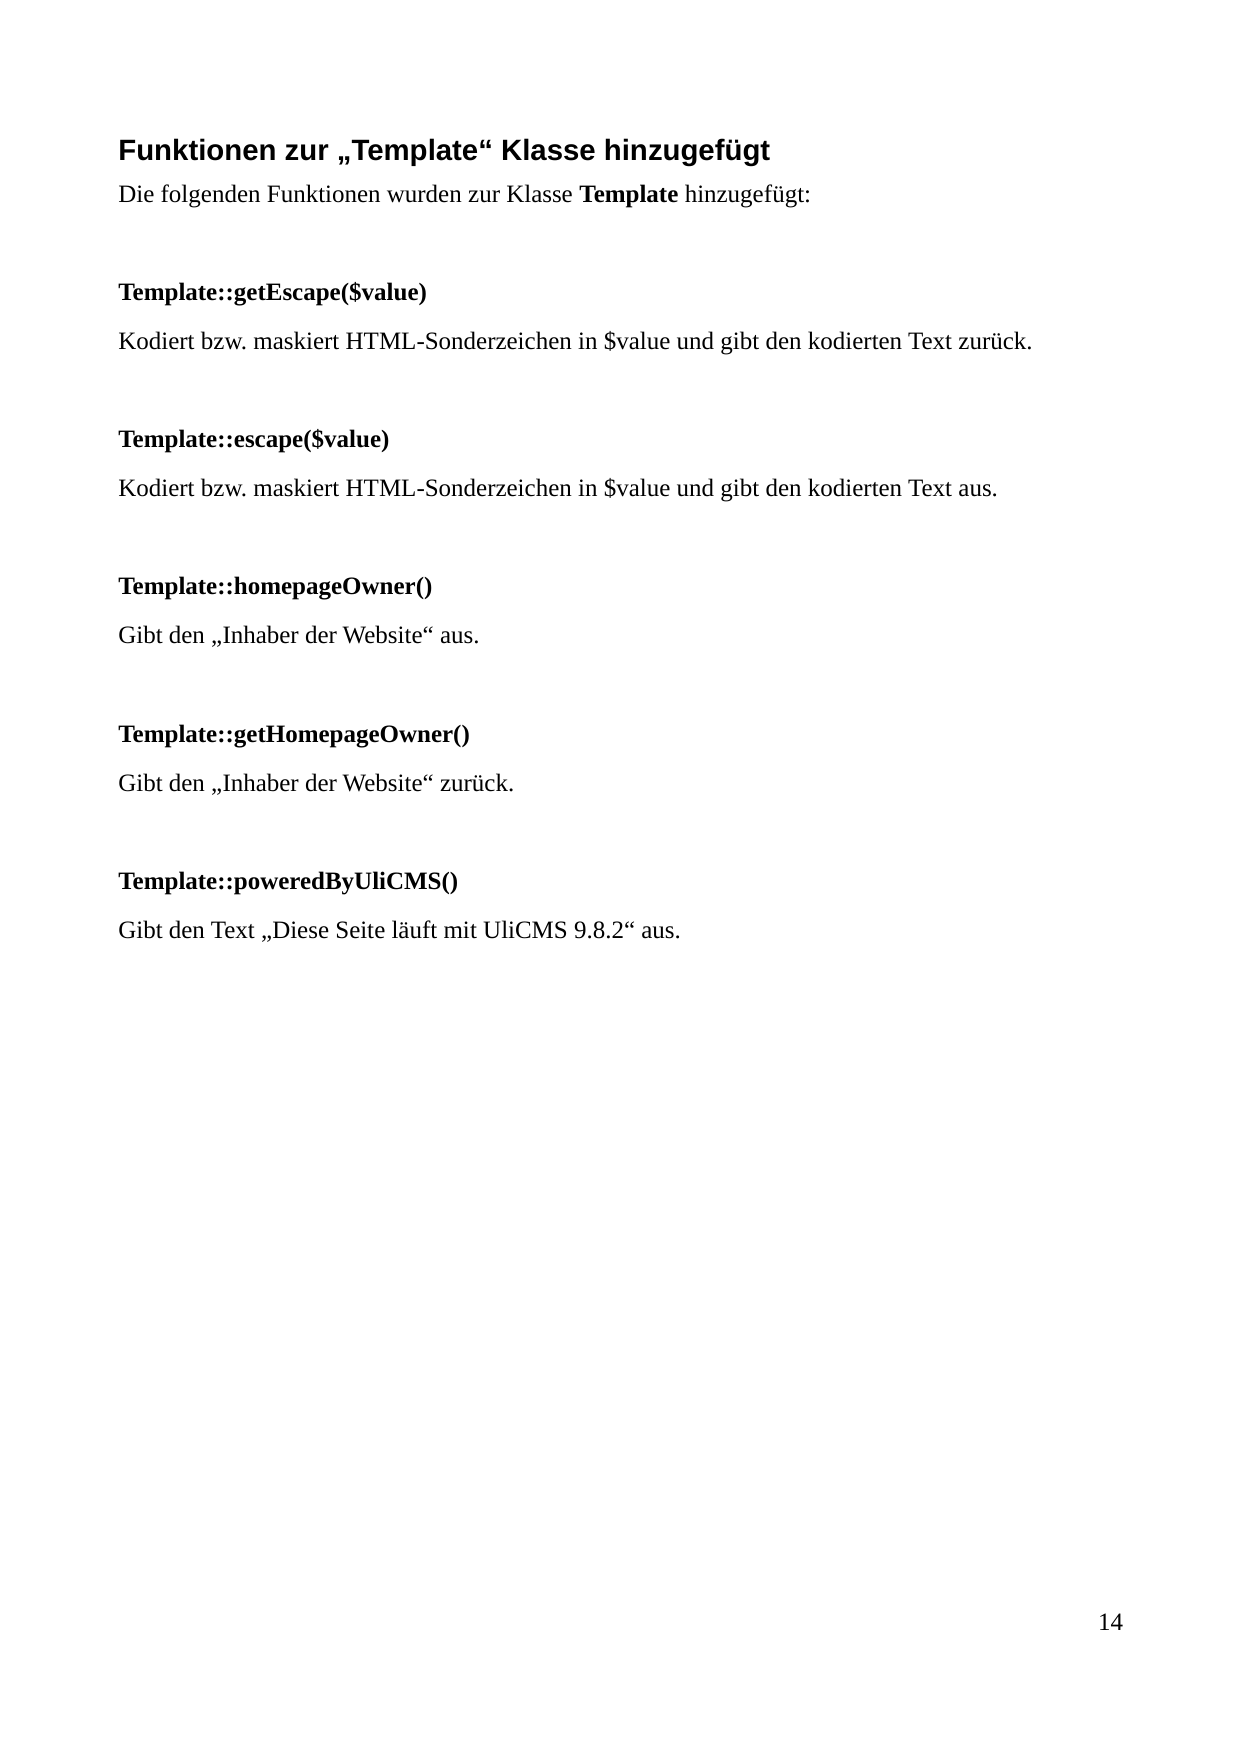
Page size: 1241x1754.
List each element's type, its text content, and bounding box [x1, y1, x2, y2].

text Kodiert bzw. maskiert HTML-Sonderzeichen in $value und gibt den kodierten Text zurück. [118, 326, 1123, 355]
text Die folgenden Funktionen wurden zur Klasse Template hinzugefügt: [118, 179, 1123, 208]
text Template::getEscape($value) [118, 277, 1123, 306]
text Gibt den Text „Diese Seite läuft mit UliCMS 9.8.2“ aus. [118, 915, 1123, 944]
text Template::getHomepageOwner() [118, 719, 1123, 747]
text Gibt den „Inhaber der Website“ zurück. [118, 768, 1123, 796]
text Template::homepageOwner() [118, 571, 1123, 600]
subtitle Funktionen zur „Template“ Klasse hinzugefügt [118, 133, 1123, 166]
text Gibt den „Inhaber der Website“ aus. [118, 621, 1123, 649]
text Template::poweredByUliCMS() [118, 866, 1123, 894]
text Kodiert bzw. maskiert HTML-Sonderzeichen in $value und gibt den kodierten Text aus. [118, 473, 1123, 502]
text Template::escape($value) [118, 424, 1123, 453]
